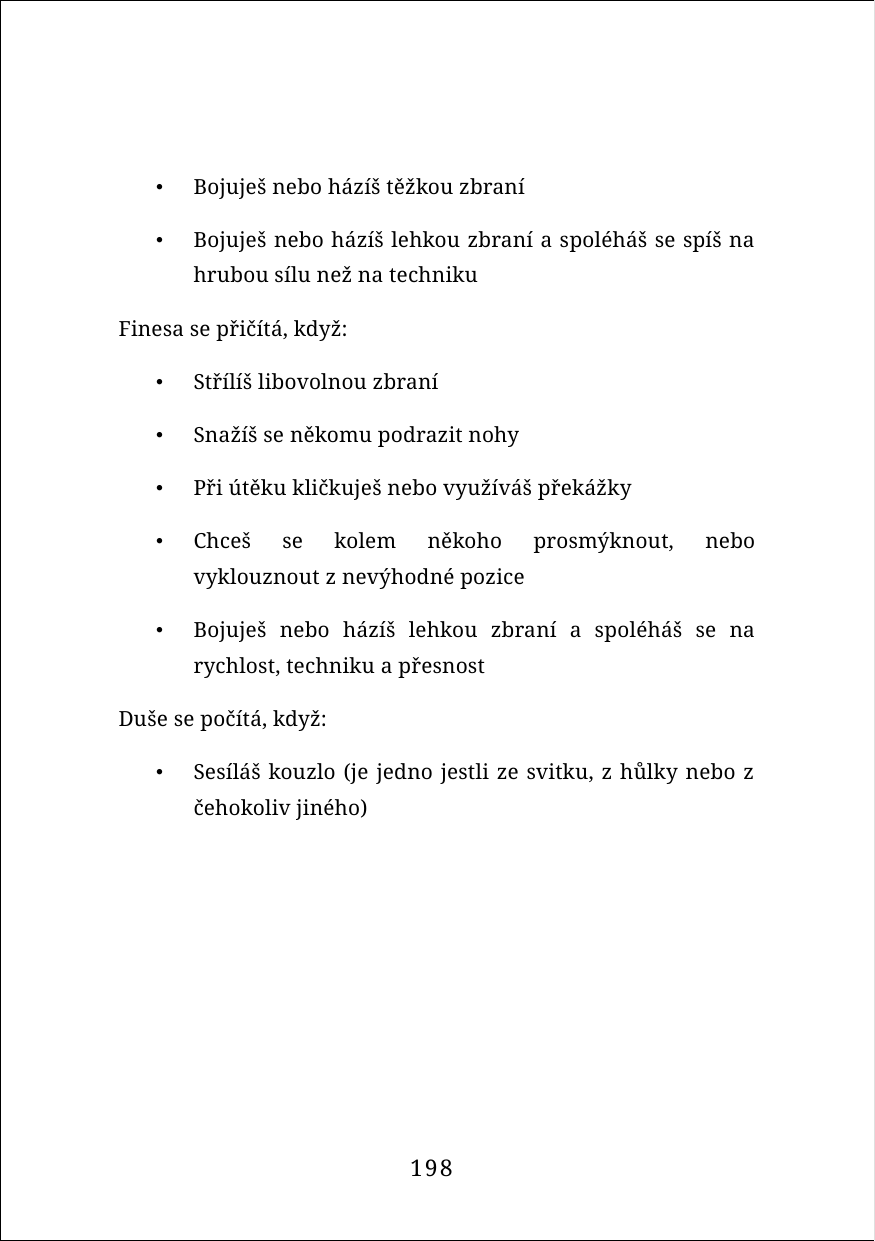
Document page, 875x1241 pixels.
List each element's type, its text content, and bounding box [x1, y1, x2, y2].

list Při útěku kličkuješ nebo využíváš překážky [156, 473, 756, 502]
list Snažíš se někomu podrazit nohy [156, 420, 756, 449]
list Chceš se kolem někoho prosmýknout, nebo vyklouznout z nevýhodné pozice [156, 527, 756, 591]
list Bojuješ nebo házíš lehkou zbraní a spoléháš se spíš na hrubou sílu než na techniku [156, 225, 756, 289]
list Bojuješ nebo házíš lehkou zbraní a spoléháš se na rychlost, techniku a přesnost [156, 615, 756, 679]
list Bojuješ nebo házíš těžkou zbraní [156, 172, 756, 200]
text Duše se počítá, když: [118, 704, 756, 733]
list Sesíláš kouzlo (je jedno jestli ze svitku, z hůlky nebo z čehokoliv jiného) [156, 757, 756, 821]
text Finesa se přičítá, když: [118, 314, 756, 342]
list Střílíš libovolnou zbraní [156, 367, 756, 395]
